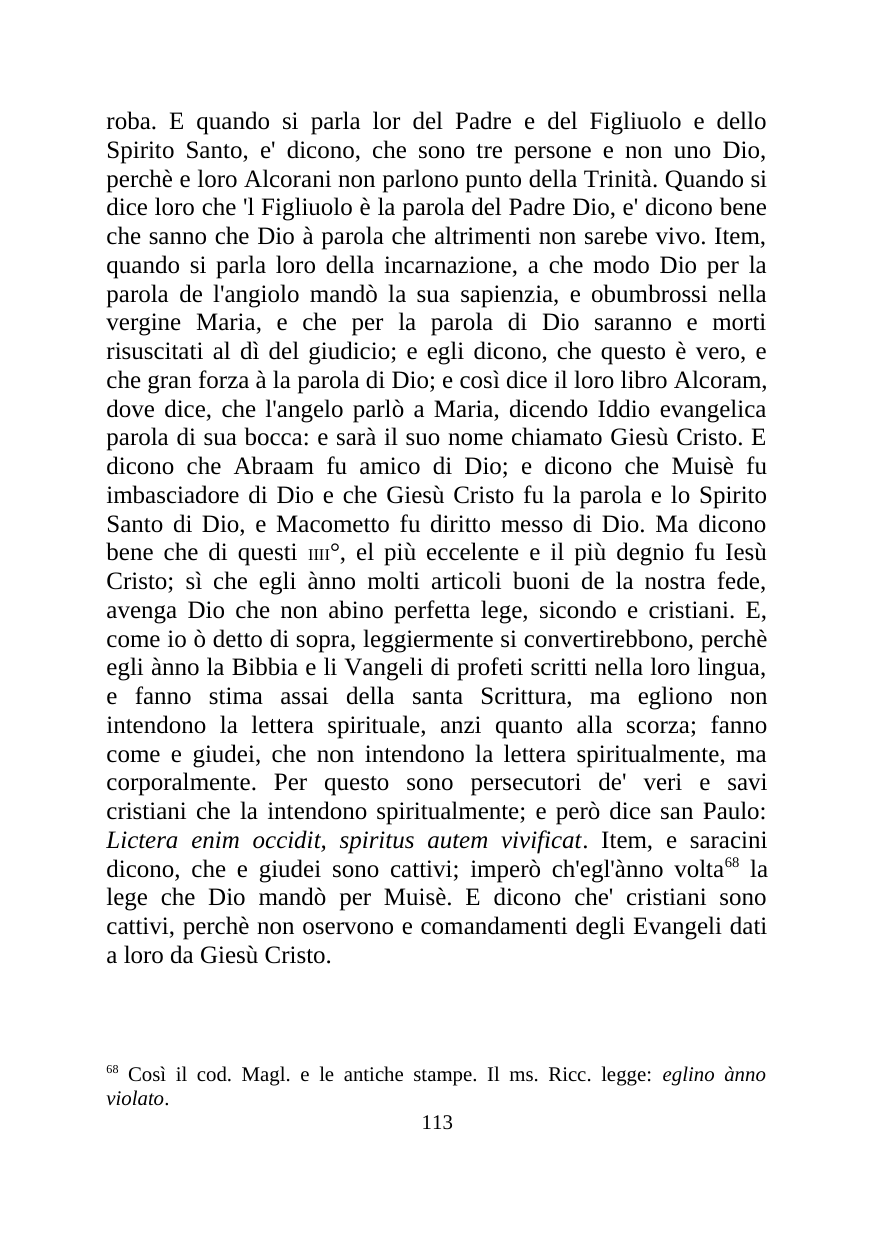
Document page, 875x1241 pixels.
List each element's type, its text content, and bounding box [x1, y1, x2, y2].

text roba. E quando si parla lor del Padre e del Figliuolo e dello Spirito Santo, e' dicono, che sono tre persone e non uno Dio, perchè e loro Alcorani non parlono punto della Trinità. Quando si dice loro che 'l Figliuolo è la parola del Padre Dio, e' dicono bene che sanno che Dio à parola che altrimenti non sarebe vivo. Item, quando si parla loro della incarnazione, a che modo Dio per la parola de l'angiolo mandò la sua sapienzia, e obumbrossi nella vergine Maria, e che per la parola di Dio saranno e morti risuscitati al dì del giudicio; e egli dicono, che questo è vero, e che gran forza à la parola di Dio; e così dice il loro libro Alcoram, dove dice, che l'angelo parlò a Maria, dicendo Iddio evangelica parola di sua bocca: e sarà il suo nome chiamato Giesù Cristo. E dicono che Abraam fu amico di Dio; e dicono che Muisè fu imbasciadore di Dio e che Giesù Cristo fu la parola e lo Spirito Santo di Dio, e Macometto fu diritto messo di Dio. Ma dicono bene che di questi iiii°, el più eccelente e il più degnio fu Iesù Cristo; sì che egli ànno molti articoli buoni de la nostra fede, avenga Dio che non abino perfetta lege, sicondo e cristiani. E, come io ò detto di sopra, leggiermente si convertirebbono, perchè egli ànno la Bibbia e li Vangeli di profeti scritti nella loro lingua, e fanno stima assai della santa Scrittura, ma egliono non intendono la lettera spirituale, anzi quanto alla scorza; fanno come e giudei, che non intendono la lettera spiritualmente, ma corporalmente. Per questo sono persecutori de' veri e savi cristiani che la intendono spiritualmente; e però dice san Paulo: Lictera enim occidit, spiritus autem vivificat. Item, e saracini dicono, che e giudei sono cattivi; imperò ch'egl'ànno volta la lege che Dio mandò per Muisè. E dicono che' cristiani sono cattivi, perchè non oservono e comandamenti degli Evangeli dati a loro da Giesù Cristo. [106, 106, 768, 969]
text Così il cod. Magl. e le antiche stampe. Il ms. Ricc. legge: eglino ànno violato. [106, 1062, 768, 1110]
